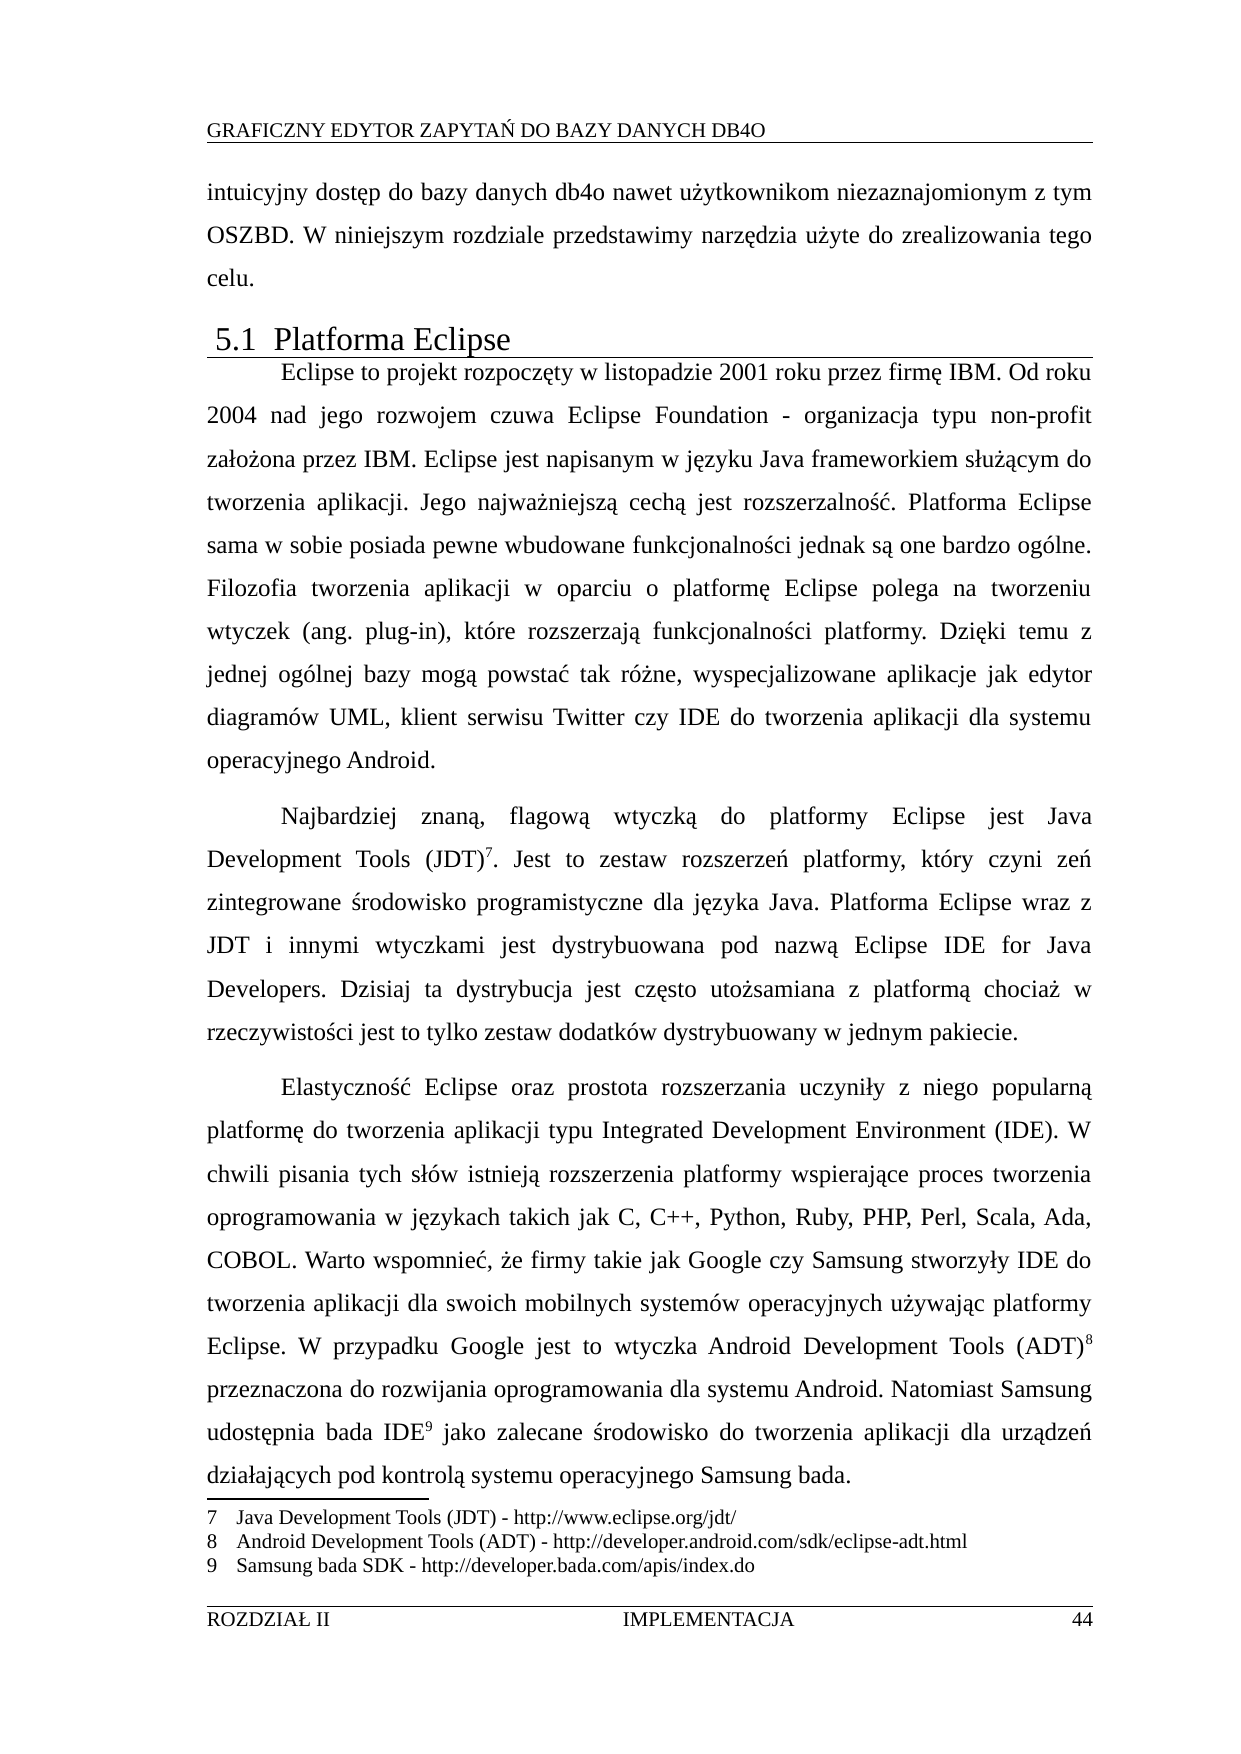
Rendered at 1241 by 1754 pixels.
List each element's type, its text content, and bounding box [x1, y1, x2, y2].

subtitle Platforma Eclipse [207, 319, 1093, 357]
text Android Development Tools (ADT) - http://developer.android.com/sdk/eclipse-adt.html [207, 1529, 1093, 1553]
text Samsung bada SDK - http://developer.bada.com/apis/index.do [207, 1553, 1093, 1577]
text intuicyjny dostęp do bazy danych db4o nawet użytkownikom niezaznajomionym z tym OSZBD. W niniejszym rozdziale przedstawimy narzędzia użyte do zrealizowania tego celu. [207, 177, 1093, 292]
text Najbardziej znaną, flagową wtyczką do platformy Eclipse jest Java Development Tools (JDT). Jest to zestaw rozszerzeń platformy, który czyni zeń zintegrowane środowisko programistyczne dla języka Java. Platforma Eclipse wraz z JDT i innymi wtyczkami jest dystrybuowana pod nazwą Eclipse IDE for Java Developers. Dzisiaj ta dystrybucja jest często utożsamiana z platformą chociaż w rzeczywistości jest to tylko zestaw dodatków dystrybuowany w jednym pakiecie. [207, 801, 1093, 1046]
text Eclipse to projekt rozpoczęty w listopadzie 2001 roku przez firmę IBM. Od roku 2004 nad jego rozwojem czuwa Eclipse Foundation - organizacja typu non-profit założona przez IBM. Eclipse jest napisanym w języku Java frameworkiem służącym do tworzenia aplikacji. Jego najważniejszą cechą jest rozszerzalność. Platforma Eclipse sama w sobie posiada pewne wbudowane funkcjonalności jednak są one bardzo ogólne. Filozofia tworzenia aplikacji w oparciu o platformę Eclipse polega na tworzeniu wtyczek (ang. plug-in), które rozszerzają funkcjonalności platformy. Dzięki temu z jednej ogólnej bazy mogą powstać tak różne, wyspecjalizowane aplikacje jak edytor diagramów UML, klient serwisu Twitter czy IDE do tworzenia aplikacji dla systemu operacyjnego Android. [207, 358, 1093, 774]
text Java Development Tools (JDT) - http://www.eclipse.org/jdt/ [207, 1505, 1093, 1529]
text Elastyczność Eclipse oraz prostota rozszerzania uczyniły z niego popularną platformę do tworzenia aplikacji typu Integrated Development Environment (IDE). W chwili pisania tych słów istnieją rozszerzenia platformy wspierające proces tworzenia oprogramowania w językach takich jak C, C++, Python, Ruby, PHP, Perl, Scala, Ada, COBOL. Warto wspomnieć, że firmy takie jak Google czy Samsung stworzyły IDE do tworzenia aplikacji dla swoich mobilnych systemów operacyjnych używając platformy Eclipse. W przypadku Google jest to wtyczka Android Development Tools (ADT) przeznaczona do rozwijania oprogramowania dla systemu Android. Natomiast Samsung udostępnia bada IDE jako zalecane środowisko do tworzenia aplikacji dla urządzeń działających pod kontrolą systemu operacyjnego Samsung bada. [207, 1072, 1093, 1489]
